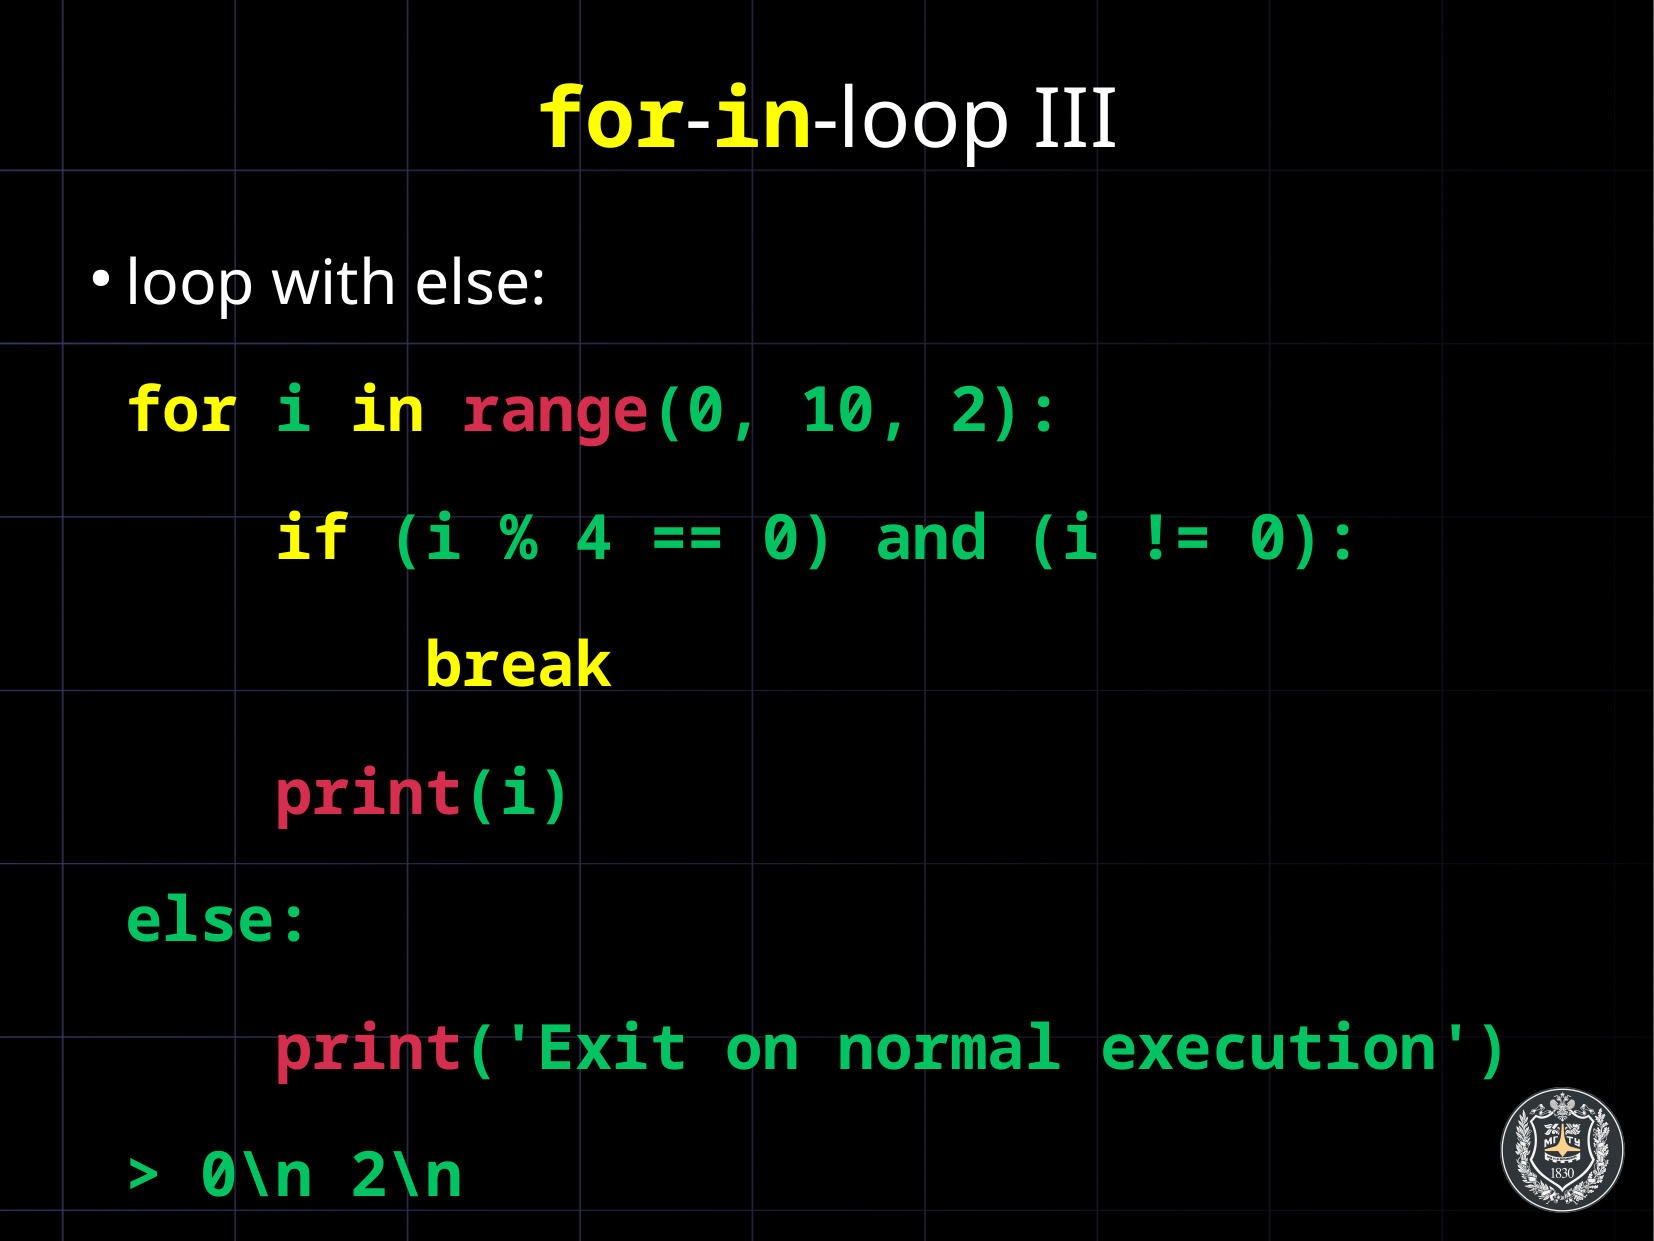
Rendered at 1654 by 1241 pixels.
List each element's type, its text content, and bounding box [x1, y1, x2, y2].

picture [0, 0, 1654, 1241]
text_box loop with else: for i in range(0, 10, 2): if (i % 4 == 0) and (i != 0): break print(i) else: print('Exit on normal execution') > 0\n 2\n [75, 187, 1576, 1159]
title for-in-loop III [82, 37, 1572, 187]
